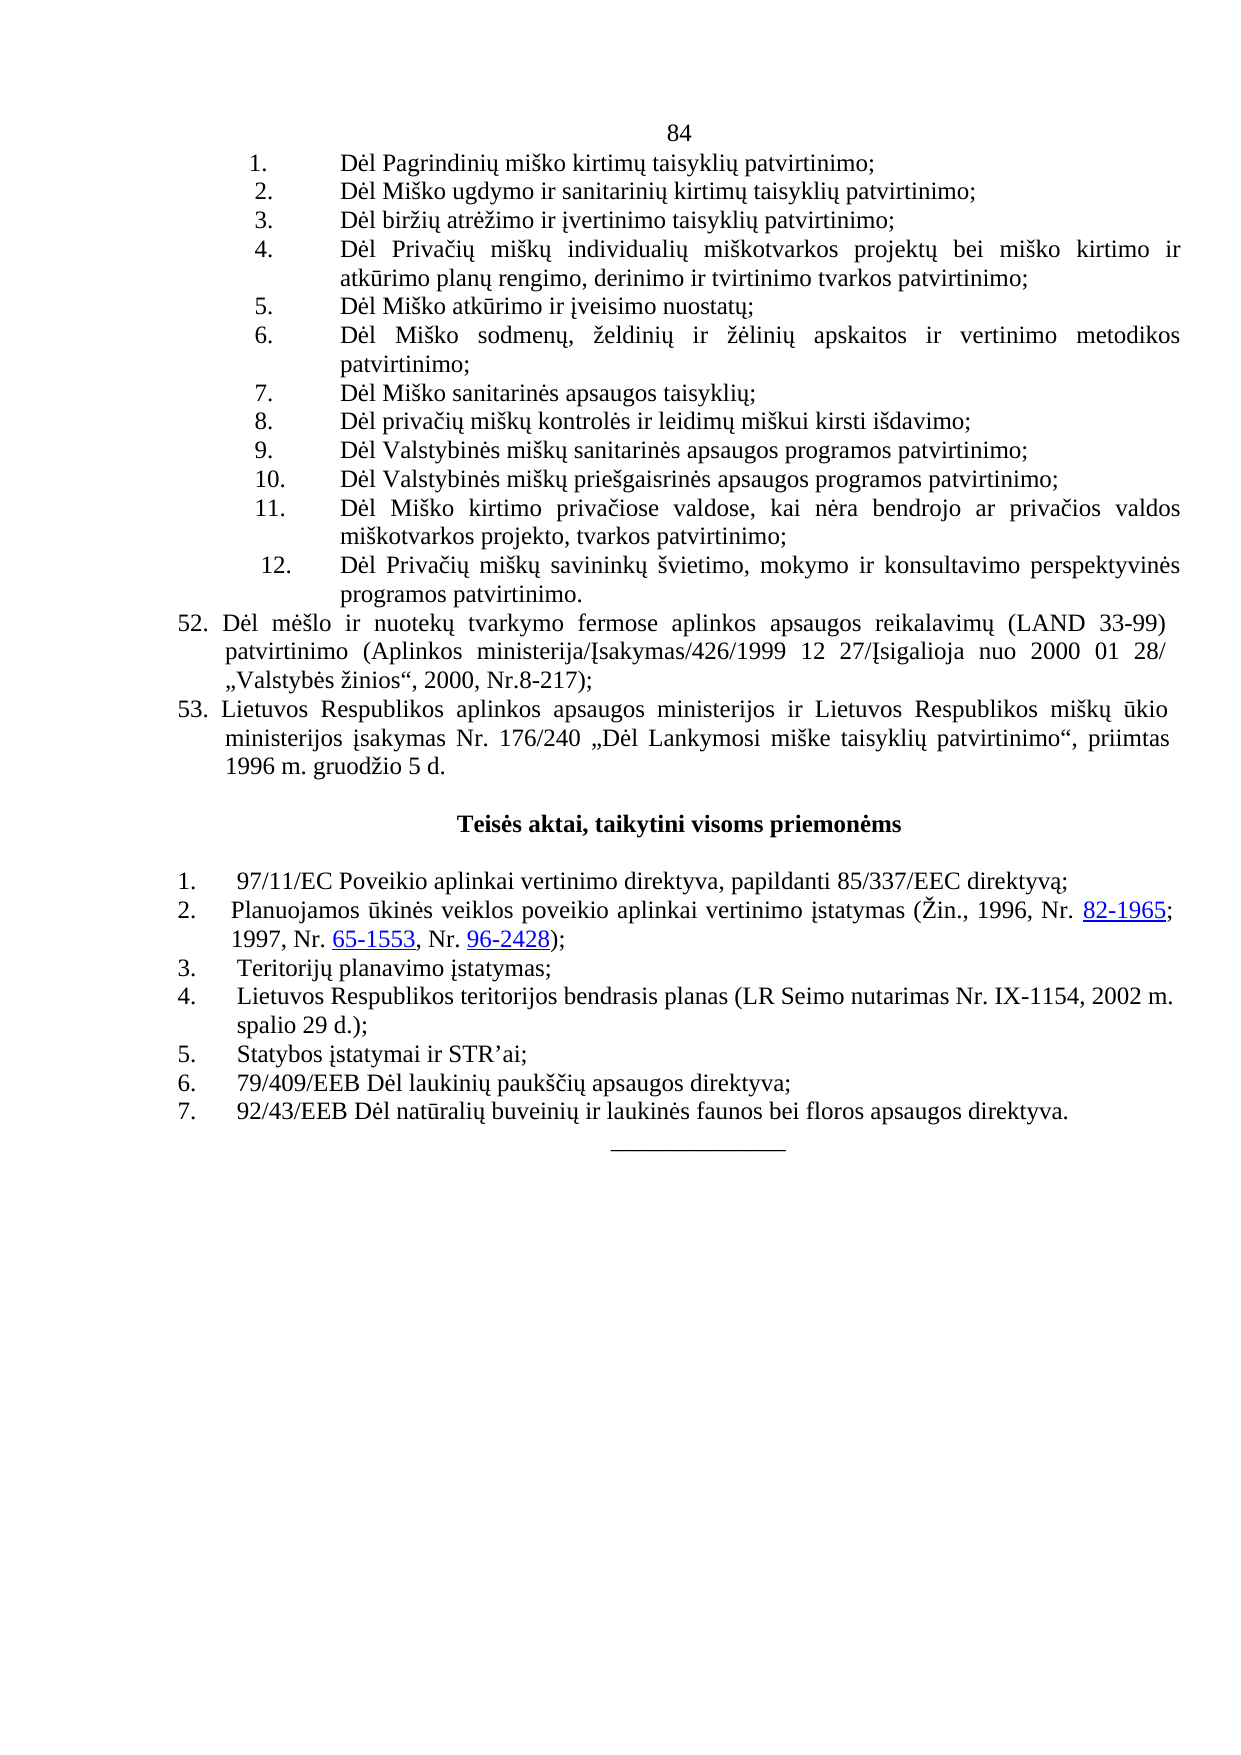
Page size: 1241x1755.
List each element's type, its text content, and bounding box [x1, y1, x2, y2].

text 5. Dėl Miško atkūrimo ir įveisimo nuostatų; [254, 291, 1181, 320]
text 7. Dėl Miško sanitarinės apsaugos taisyklių; [254, 378, 1181, 406]
text 12. Dėl Privačių miškų savininkų švietimo, mokymo ir konsultavimo perspektyvinės programos patvirtinimo. [260, 550, 1181, 608]
text 3. Dėl biržių atrėžimo ir įvertinimo taisyklių patvirtinimo; [254, 205, 1181, 234]
text Teisės aktai, taikytini visoms priemonėms [177, 809, 1181, 838]
text 8. Dėl privačių miškų kontrolės ir leidimų miškui kirsti išdavimo; [254, 406, 1181, 435]
text 2. Dėl Miško ugdymo ir sanitarinių kirtimų taisyklių patvirtinimo; [254, 176, 1181, 205]
text 7. 92/43/EEB Dėl natūralių buveinių ir laukinės faunos bei floros apsaugos direktyva. [177, 1096, 1181, 1125]
text 9. Dėl Valstybinės miškų sanitarinės apsaugos programos patvirtinimo; [254, 435, 1181, 464]
text 4. Lietuvos Respublikos teritorijos bendrasis planas (LR Seimo nutarimas Nr. IX-1154, 2002 m. spalio 29 d.); [177, 981, 1181, 1039]
text 4. Dėl Privačių miškų individualių miškotvarkos projektų bei miško kirtimo ir atkūrimo planų rengimo, derinimo ir tvirtinimo tvarkos patvirtinimo; [254, 234, 1181, 291]
text 5. Statybos įstatymai ir STR’ai; [177, 1039, 1181, 1068]
text 2. Planuojamos ūkinės veiklos poveikio aplinkai vertinimo įstatymas (Žin., 1996, Nr. 82-1965; 1997, Nr. 65-1553, Nr. 96-2428); [177, 895, 1181, 953]
text 1. 97/11/EC Poveikio aplinkai vertinimo direktyva, papildanti 85/337/EEC direktyvą; [177, 866, 1181, 895]
text ______________ [215, 1125, 1181, 1154]
text 6. 79/409/EEB Dėl laukinių paukščių apsaugos direktyva; [177, 1068, 1181, 1096]
text 1. Dėl Pagrindinių miško kirtimų taisyklių patvirtinimo; [248, 148, 1181, 176]
text 53. Lietuvos Respublikos aplinkos apsaugos ministerijos ir Lietuvos Respublikos miškų ūkio ministerijos įsakymas Nr. 176/240 „Dėl Lankymosi miške taisyklių patvirtinimo“, priimtas 1996 m. gruodžio 5 d. [177, 694, 1181, 780]
text 3. Teritorijų planavimo įstatymas; [177, 953, 1181, 981]
text 6. Dėl Miško sodmenų, želdinių ir žėlinių apskaitos ir vertinimo metodikos patvirtinimo; [254, 320, 1181, 378]
text 11. Dėl Miško kirtimo privačiose valdose, kai nėra bendrojo ar privačios valdos miškotvarkos projekto, tvarkos patvirtinimo; [254, 493, 1181, 550]
text 10. Dėl Valstybinės miškų priešgaisrinės apsaugos programos patvirtinimo; [254, 464, 1181, 493]
text 52. Dėl mėšlo ir nuotekų tvarkymo fermose aplinkos apsaugos reikalavimų (LAND 33-99) patvirtinimo (Aplinkos ministerija/Įsakymas/426/1999 12 27/Įsigalioja nuo 2000 01 28/ „Valstybės žinios“, 2000, Nr.8-217); [177, 608, 1181, 694]
